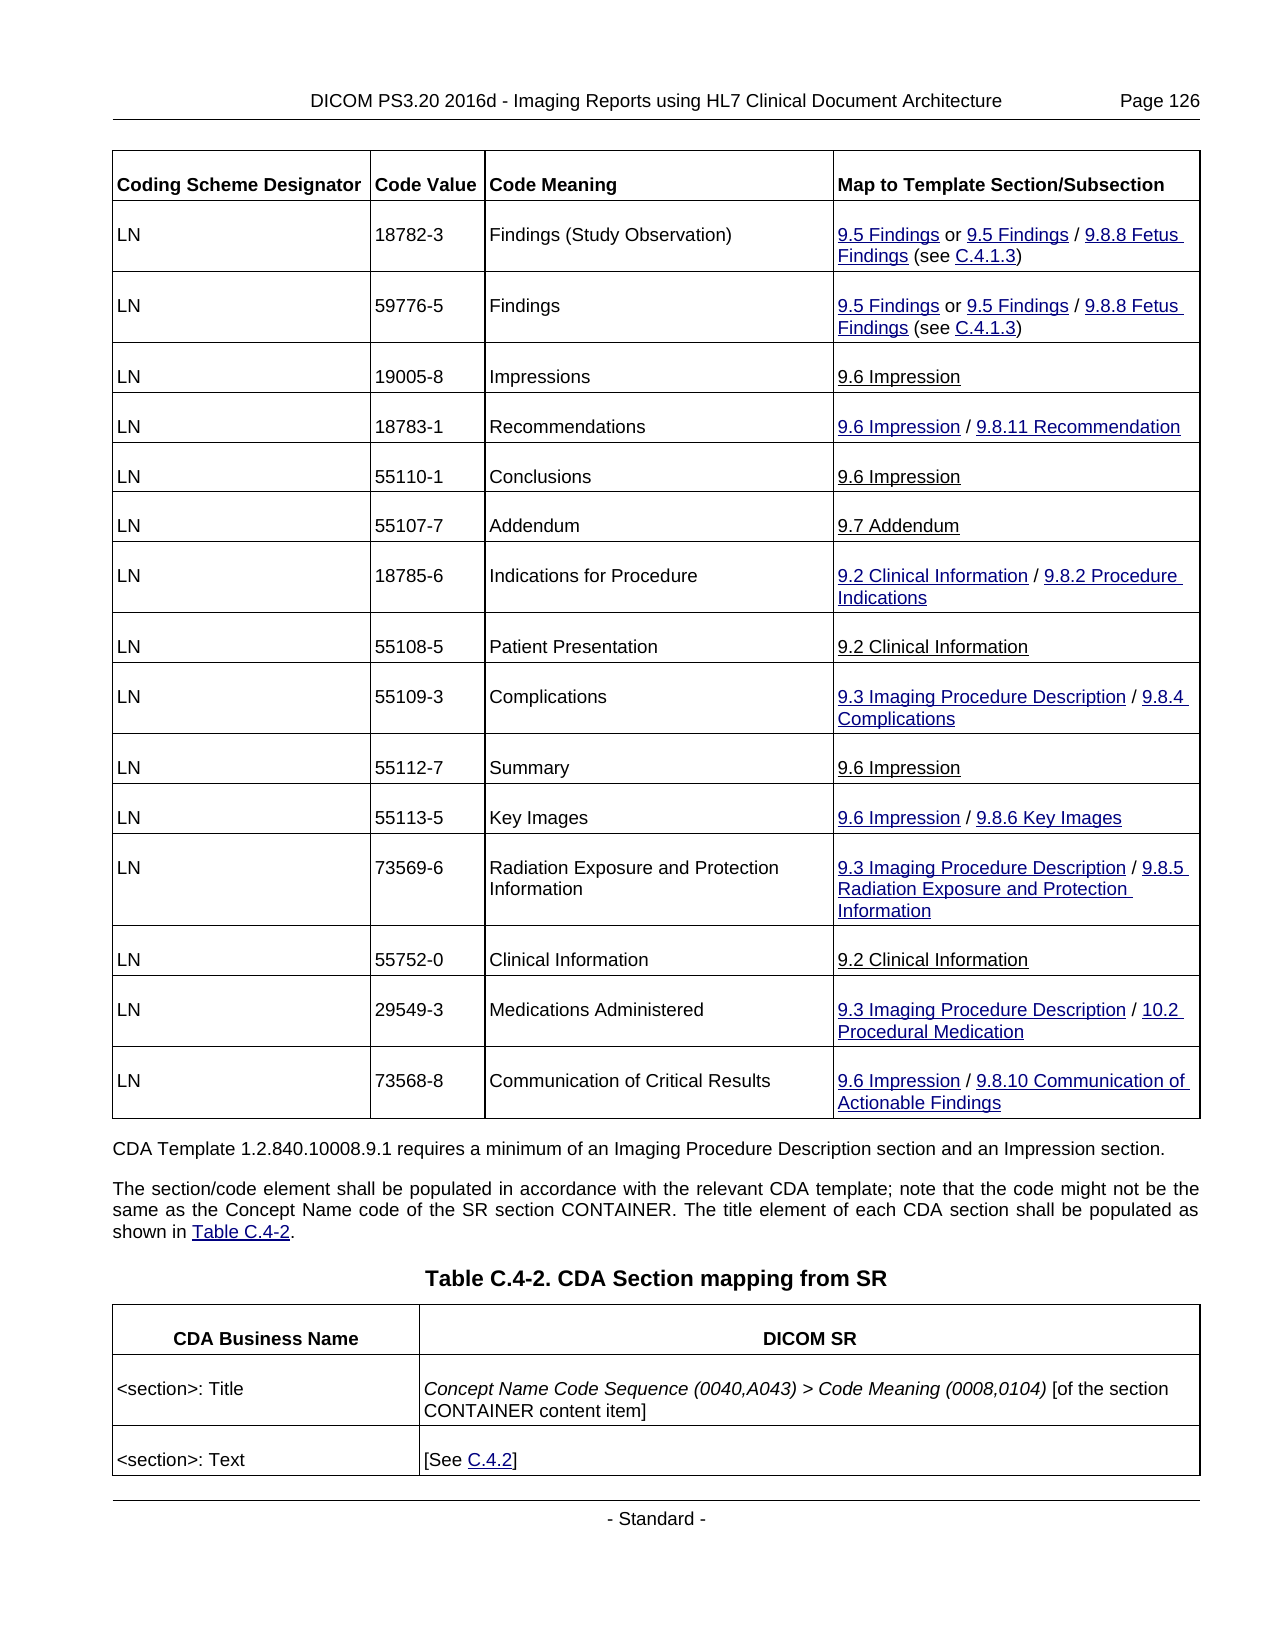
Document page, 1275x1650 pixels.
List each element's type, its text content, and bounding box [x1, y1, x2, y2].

table_cell 9.7 Addendum [834, 492, 1199, 541]
table_cell 9.6 Impression / 9.8.6 Key Images [834, 784, 1199, 832]
table_cell 9.5 Findings or 9.5 Findings / 9.8.8 Fetus Findings (see C.4.1.3) [834, 272, 1199, 342]
table_cell <section>: Text [113, 1426, 419, 1475]
text The section/code element shall be populated in accordance with the relevant CDA template; note that the code might not be the same as the Concept Name code of the SR section CONTAINER. The title element of each CDA section shall be populated as shown in Table C.4-2. [112, 1178, 1200, 1242]
table_cell Clinical Information [486, 926, 833, 975]
table_header DICOM SR [420, 1305, 1199, 1354]
table_cell LN [113, 784, 370, 832]
text CDA Template 1.2.840.10008.9.1 requires a minimum of an Imaging Procedure Description section and an Impression section. [112, 1137, 1200, 1159]
table_cell Summary [486, 734, 833, 783]
text Table C.4-2. CDA Section mapping from SR [112, 1265, 1200, 1291]
table_cell 9.2 Clinical Information [834, 613, 1199, 662]
table_cell LN [113, 542, 370, 612]
table_cell LN [113, 663, 370, 733]
table_cell 55110-1 [371, 443, 484, 491]
table_cell 55113-5 [371, 784, 484, 832]
table_cell 9.2 Clinical Information / 9.8.2 Procedure Indications [834, 542, 1199, 612]
table_cell 9.6 Impression [834, 443, 1199, 491]
table_cell 18783-1 [371, 393, 484, 442]
table_cell 55112-7 [371, 734, 484, 783]
table_cell 18785-6 [371, 542, 484, 612]
table_cell 9.5 Findings or 9.5 Findings / 9.8.8 Fetus Findings (see C.4.1.3) [834, 201, 1199, 271]
table_cell 9.3 Imaging Procedure Description / 9.8.4 Complications [834, 663, 1199, 733]
table_header Coding Scheme Designator [113, 151, 370, 200]
table_cell LN [113, 1047, 370, 1117]
table_cell Medications Administered [486, 976, 833, 1046]
table_cell Communication of Critical Results [486, 1047, 833, 1117]
table_header CDA Business Name [113, 1305, 419, 1354]
table_cell 19005-8 [371, 343, 484, 392]
table_header Code Value [371, 151, 484, 200]
table_cell Impressions [486, 343, 833, 392]
table_cell 9.6 Impression [834, 734, 1199, 783]
table_cell Findings [486, 272, 833, 342]
table_cell 73569-6 [371, 834, 484, 925]
table_header Map to Template Section/Subsection [834, 151, 1199, 200]
table_cell LN [113, 834, 370, 925]
table_cell LN [113, 343, 370, 392]
table_cell 9.6 Impression / 9.8.10 Communication of Actionable Findings [834, 1047, 1199, 1117]
table_cell LN [113, 926, 370, 975]
table_cell LN [113, 201, 370, 271]
table_cell LN [113, 613, 370, 662]
table_cell Conclusions [486, 443, 833, 491]
table_cell Addendum [486, 492, 833, 541]
table_cell 9.6 Impression [834, 343, 1199, 392]
table_cell 55108-5 [371, 613, 484, 662]
table_cell Complications [486, 663, 833, 733]
table_cell 9.3 Imaging Procedure Description / 9.8.5 Radiation Exposure and Protection Information [834, 834, 1199, 925]
table_cell LN [113, 272, 370, 342]
table_cell 73568-8 [371, 1047, 484, 1117]
table_cell LN [113, 976, 370, 1046]
table_cell Findings (Study Observation) [486, 201, 833, 271]
table_cell Patient Presentation [486, 613, 833, 662]
table_cell 9.2 Clinical Information [834, 926, 1199, 975]
table_cell [See C.4.2] [420, 1426, 1199, 1475]
table_cell Indications for Procedure [486, 542, 833, 612]
table_cell 9.6 Impression / 9.8.11 Recommendation [834, 393, 1199, 442]
table_header Code Meaning [486, 151, 833, 200]
table_cell Radiation Exposure and Protection Information [486, 834, 833, 925]
table_cell <section>: Title [113, 1355, 419, 1425]
table_cell Recommendations [486, 393, 833, 442]
table_cell 55752-0 [371, 926, 484, 975]
table_cell LN [113, 734, 370, 783]
table_cell 59776-5 [371, 272, 484, 342]
table_cell LN [113, 492, 370, 541]
table_cell 55107-7 [371, 492, 484, 541]
table_cell Key Images [486, 784, 833, 832]
table_cell 55109-3 [371, 663, 484, 733]
table_cell Concept Name Code Sequence (0040,A043) > Code Meaning (0008,0104) [of the section CONTAINER content item] [420, 1355, 1199, 1425]
table_cell 9.3 Imaging Procedure Description / 10.2 Procedural Medication [834, 976, 1199, 1046]
table_cell LN [113, 393, 370, 442]
table_cell LN [113, 443, 370, 491]
table_cell 18782-3 [371, 201, 484, 271]
table_cell 29549-3 [371, 976, 484, 1046]
